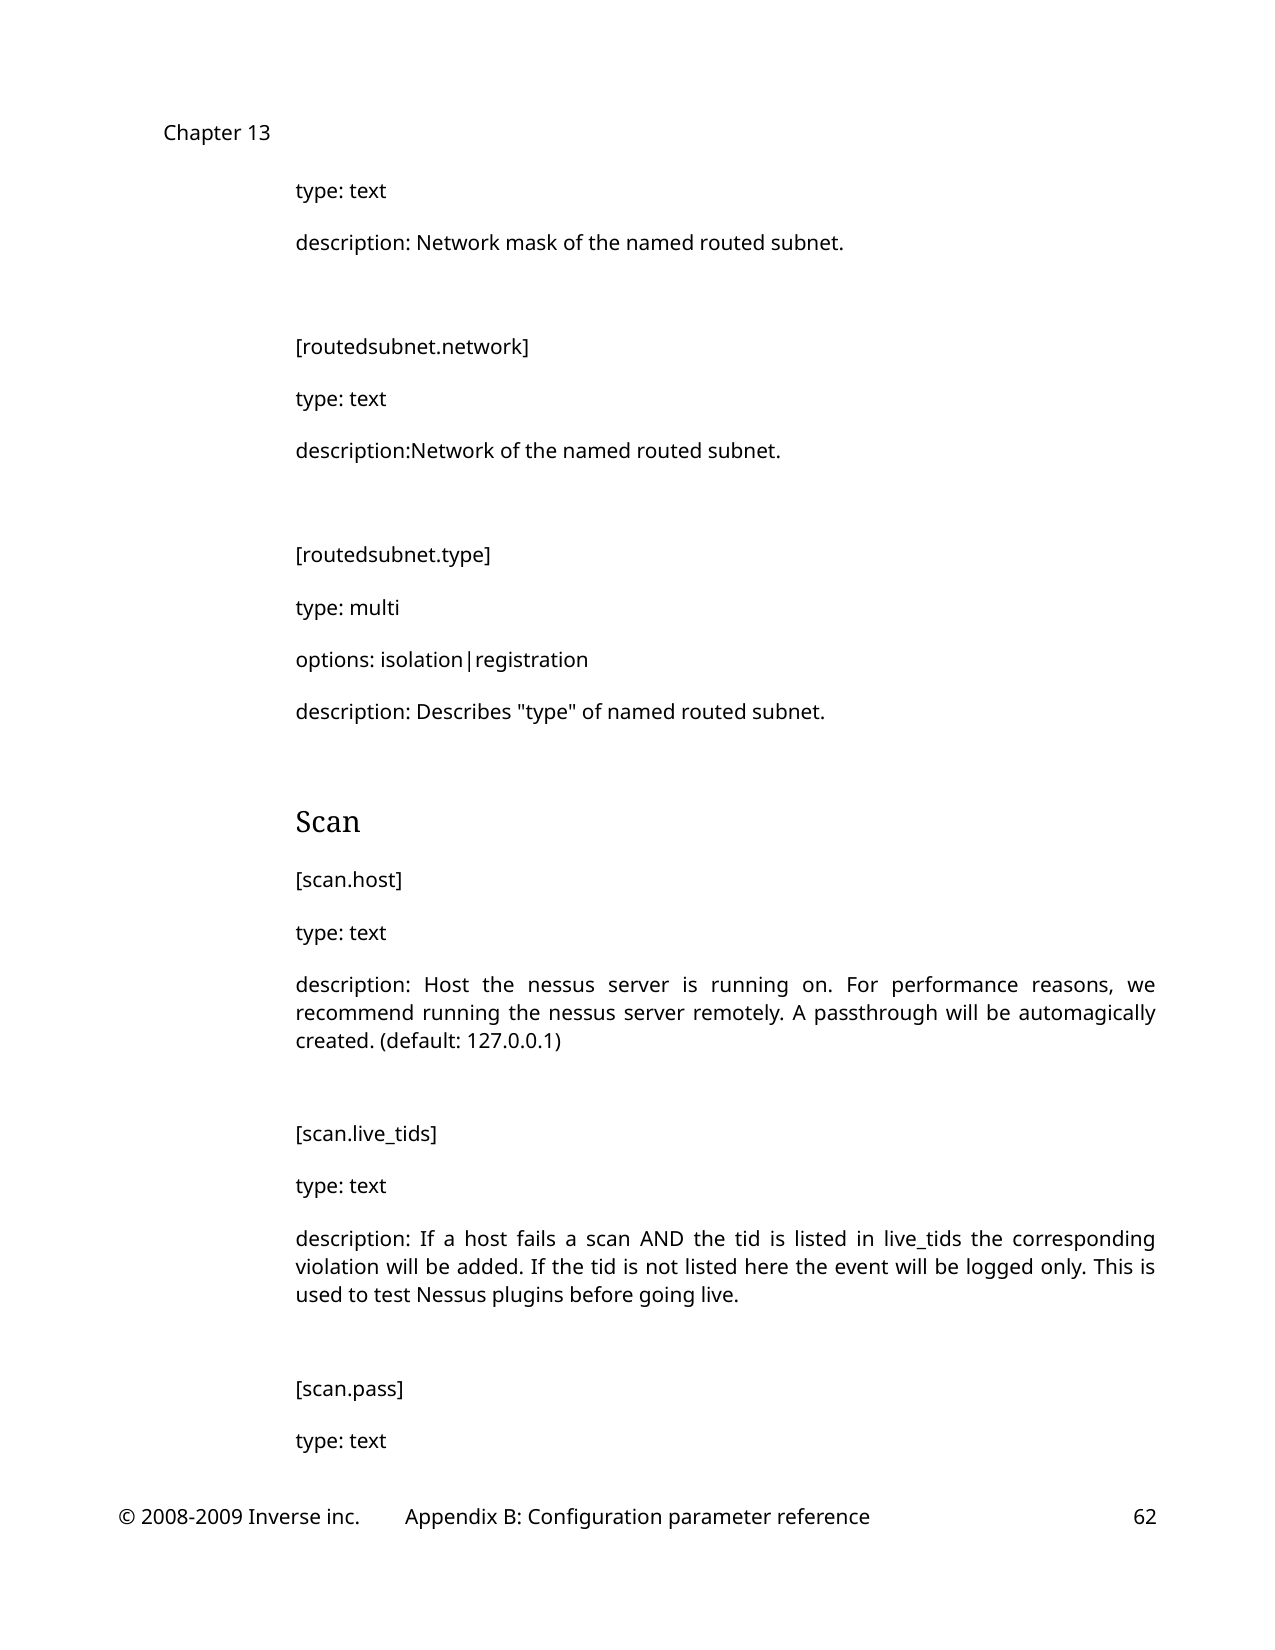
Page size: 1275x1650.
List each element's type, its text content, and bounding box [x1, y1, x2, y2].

text [routedsubnet.type] [295, 541, 1157, 569]
text [scan.live_tids] [295, 1119, 1157, 1148]
text description: Describes "type" of named routed subnet. [295, 697, 1157, 725]
text type: text [295, 1172, 1157, 1200]
text description:Network of the named routed subnet. [295, 436, 1157, 465]
text description: Network mask of the named routed subnet. [295, 228, 1157, 257]
subtitle Scan [295, 801, 1157, 841]
text description: If a host fails a scan AND the tid is listed in live_tids the corresponding violation will be added. If the tid is not listed here the event will be logged only. This is used to test Nessus plugins before going live. [295, 1224, 1157, 1309]
text type: multi [295, 593, 1157, 621]
text [routedsubnet.network] [295, 332, 1157, 361]
text type: text [295, 1426, 1157, 1454]
text [scan.host] [295, 866, 1157, 894]
text type: text [295, 176, 1157, 204]
text options: isolation|registration [295, 645, 1157, 673]
text description: Host the nessus server is running on. For performance reasons, we recommend running the nessus server remotely. A passthrough will be automagically created. (default: 127.0.0.1) [295, 970, 1157, 1055]
text type: text [295, 384, 1157, 413]
text [scan.pass] [295, 1374, 1157, 1402]
text type: text [295, 918, 1157, 946]
